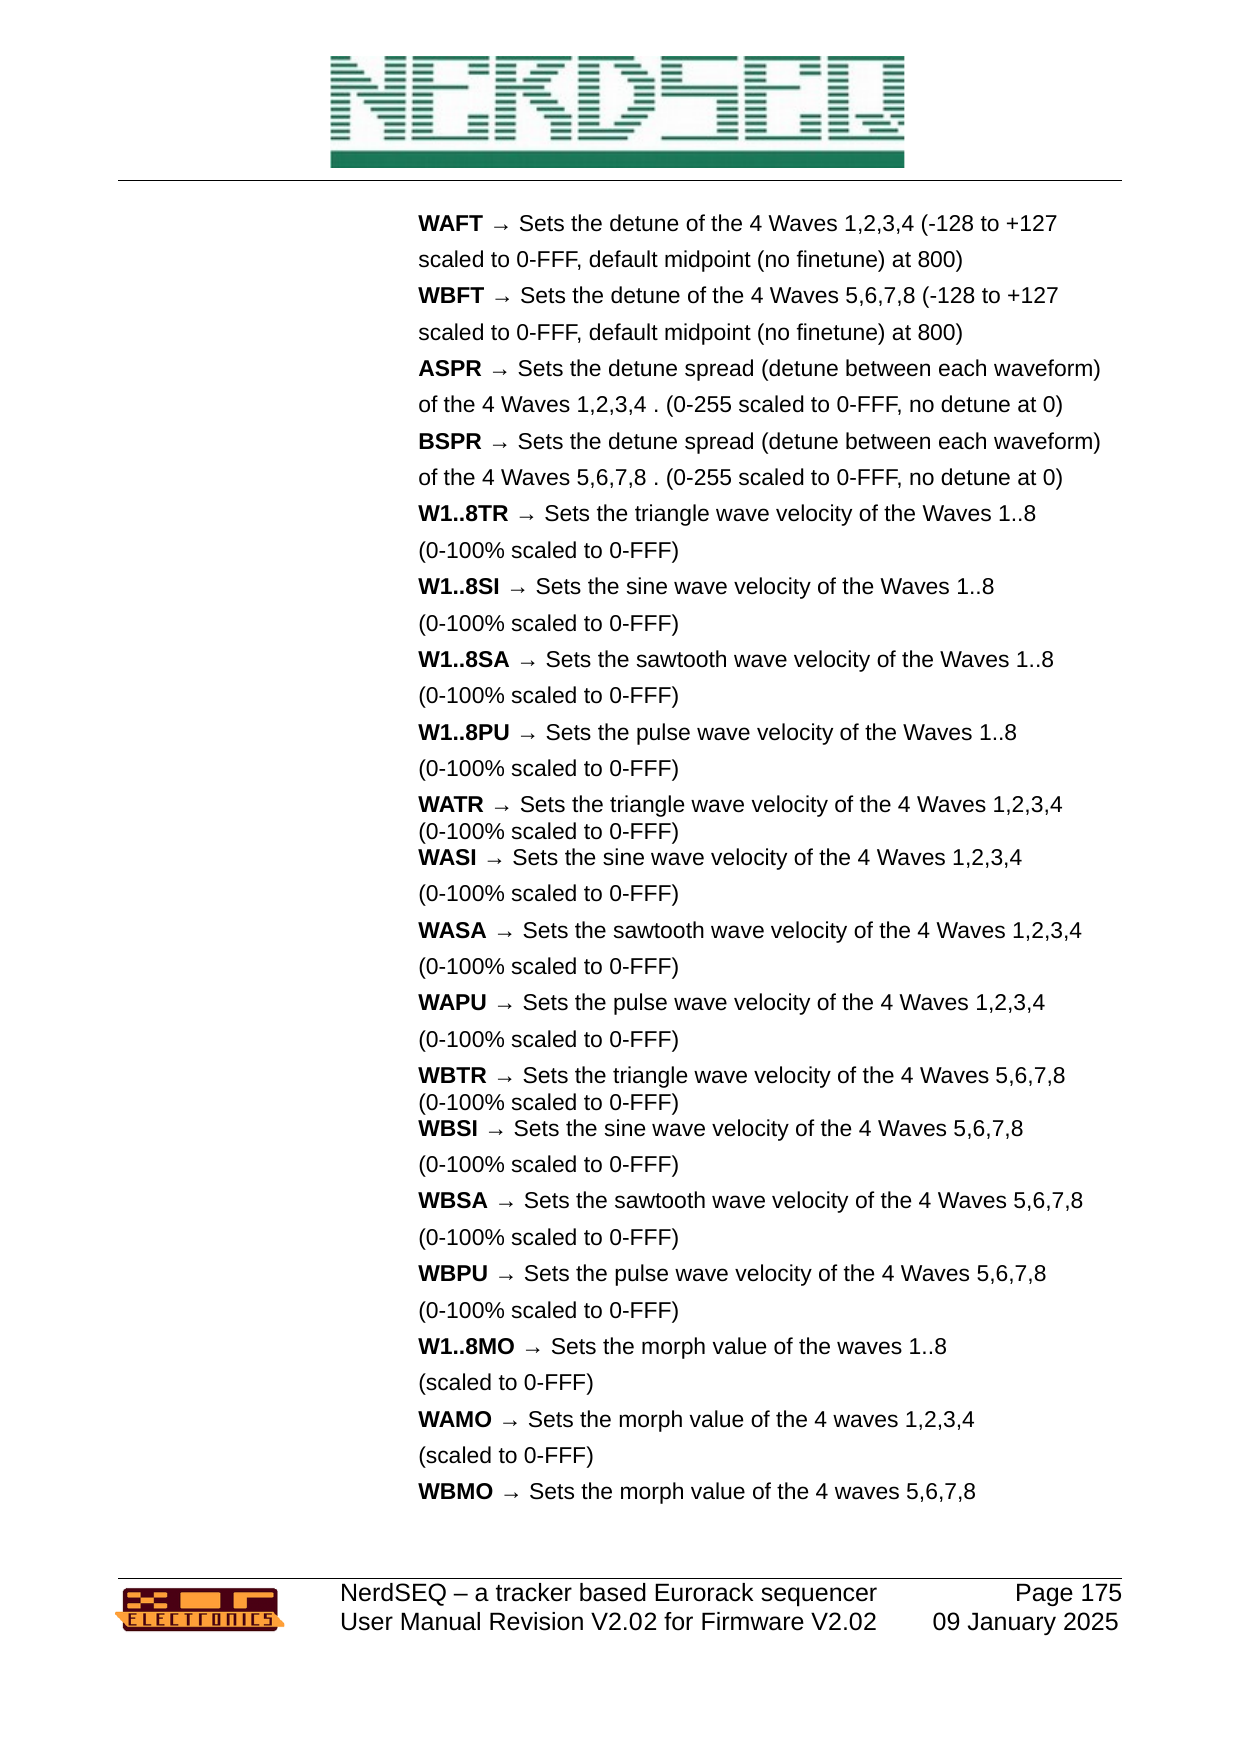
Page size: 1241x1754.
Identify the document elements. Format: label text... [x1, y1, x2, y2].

text WBSI → Sets the sine wave velocity of the 4 Waves 5,6,7,8 [118, 1115, 1122, 1141]
text WATR → Sets the triangle wave velocity of the 4 Waves 1,2,3,4 [118, 791, 1122, 818]
text W1..8SI → Sets the sine wave velocity of the Waves 1..8 [118, 573, 1122, 599]
text (0-100% scaled to 0-FFF) [118, 1151, 1122, 1177]
text (0-100% scaled to 0-FFF) [118, 818, 1122, 844]
text (0-100% scaled to 0-FFF) [118, 953, 1122, 979]
text W1..8TR → Sets the triangle wave velocity of the Waves 1..8 [118, 500, 1122, 527]
text ASPR → Sets the detune spread (detune between each waveform) of the 4 Waves 1,2,3,4 . (0-255 scaled to 0-FFF, no detune at 0) BSPR → Sets the detune spread (detune between each waveform) of the 4 Waves 5,6,7,8 . (0-255 scaled to 0-FFF, no detune at 0) [118, 355, 1122, 490]
text WBPU → Sets the pulse wave velocity of the 4 Waves 5,6,7,8 [118, 1260, 1122, 1287]
text W1..8SA → Sets the sawtooth wave velocity of the Waves 1..8 [118, 646, 1122, 672]
text (0-100% scaled to 0-FFF) [118, 609, 1122, 636]
text (0-100% scaled to 0-FFF) [118, 1297, 1122, 1323]
text WASI → Sets the sine wave velocity of the 4 Waves 1,2,3,4 [118, 844, 1122, 870]
text W1..8PU → Sets the pulse wave velocity of the Waves 1..8 [118, 718, 1122, 745]
text WBMO → Sets the morph value of the 4 waves 5,6,7,8 [118, 1478, 1122, 1505]
text (0-100% scaled to 0-FFF) [118, 537, 1122, 563]
text (0-100% scaled to 0-FFF) [118, 682, 1122, 708]
text WBSA → Sets the sawtooth wave velocity of the 4 Waves 5,6,7,8 [118, 1187, 1122, 1214]
text (0-100% scaled to 0-FFF) [118, 755, 1122, 781]
text WBTR → Sets the triangle wave velocity of the 4 Waves 5,6,7,8 [118, 1062, 1122, 1088]
text WBFT → Sets the detune of the 4 Waves 5,6,7,8 (-128 to +127 scaled to 0-FFF, default midpoint (no finetune) at 800) [118, 282, 1122, 345]
picture [330, 56, 905, 168]
text (0-100% scaled to 0-FFF) [118, 880, 1122, 907]
text W1..8MO → Sets the morph value of the waves 1..8 [118, 1333, 1122, 1359]
text (scaled to 0-FFF) [118, 1442, 1122, 1468]
text WASA → Sets the sawtooth wave velocity of the 4 Waves 1,2,3,4 [118, 917, 1122, 943]
text WAPU → Sets the pulse wave velocity of the 4 Waves 1,2,3,4 [118, 989, 1122, 1016]
text (0-100% scaled to 0-FFF) [118, 1026, 1122, 1052]
picture [115, 1584, 285, 1634]
text WAMO → Sets the morph value of the 4 waves 1,2,3,4 [118, 1406, 1122, 1432]
text WAFT → Sets the detune of the 4 Waves 1,2,3,4 (-128 to +127 scaled to 0-FFF, default midpoint (no finetune) at 800) [118, 209, 1122, 272]
text (0-100% scaled to 0-FFF) [118, 1224, 1122, 1250]
text (0-100% scaled to 0-FFF) [118, 1088, 1122, 1115]
text (scaled to 0-FFF) [118, 1369, 1122, 1396]
